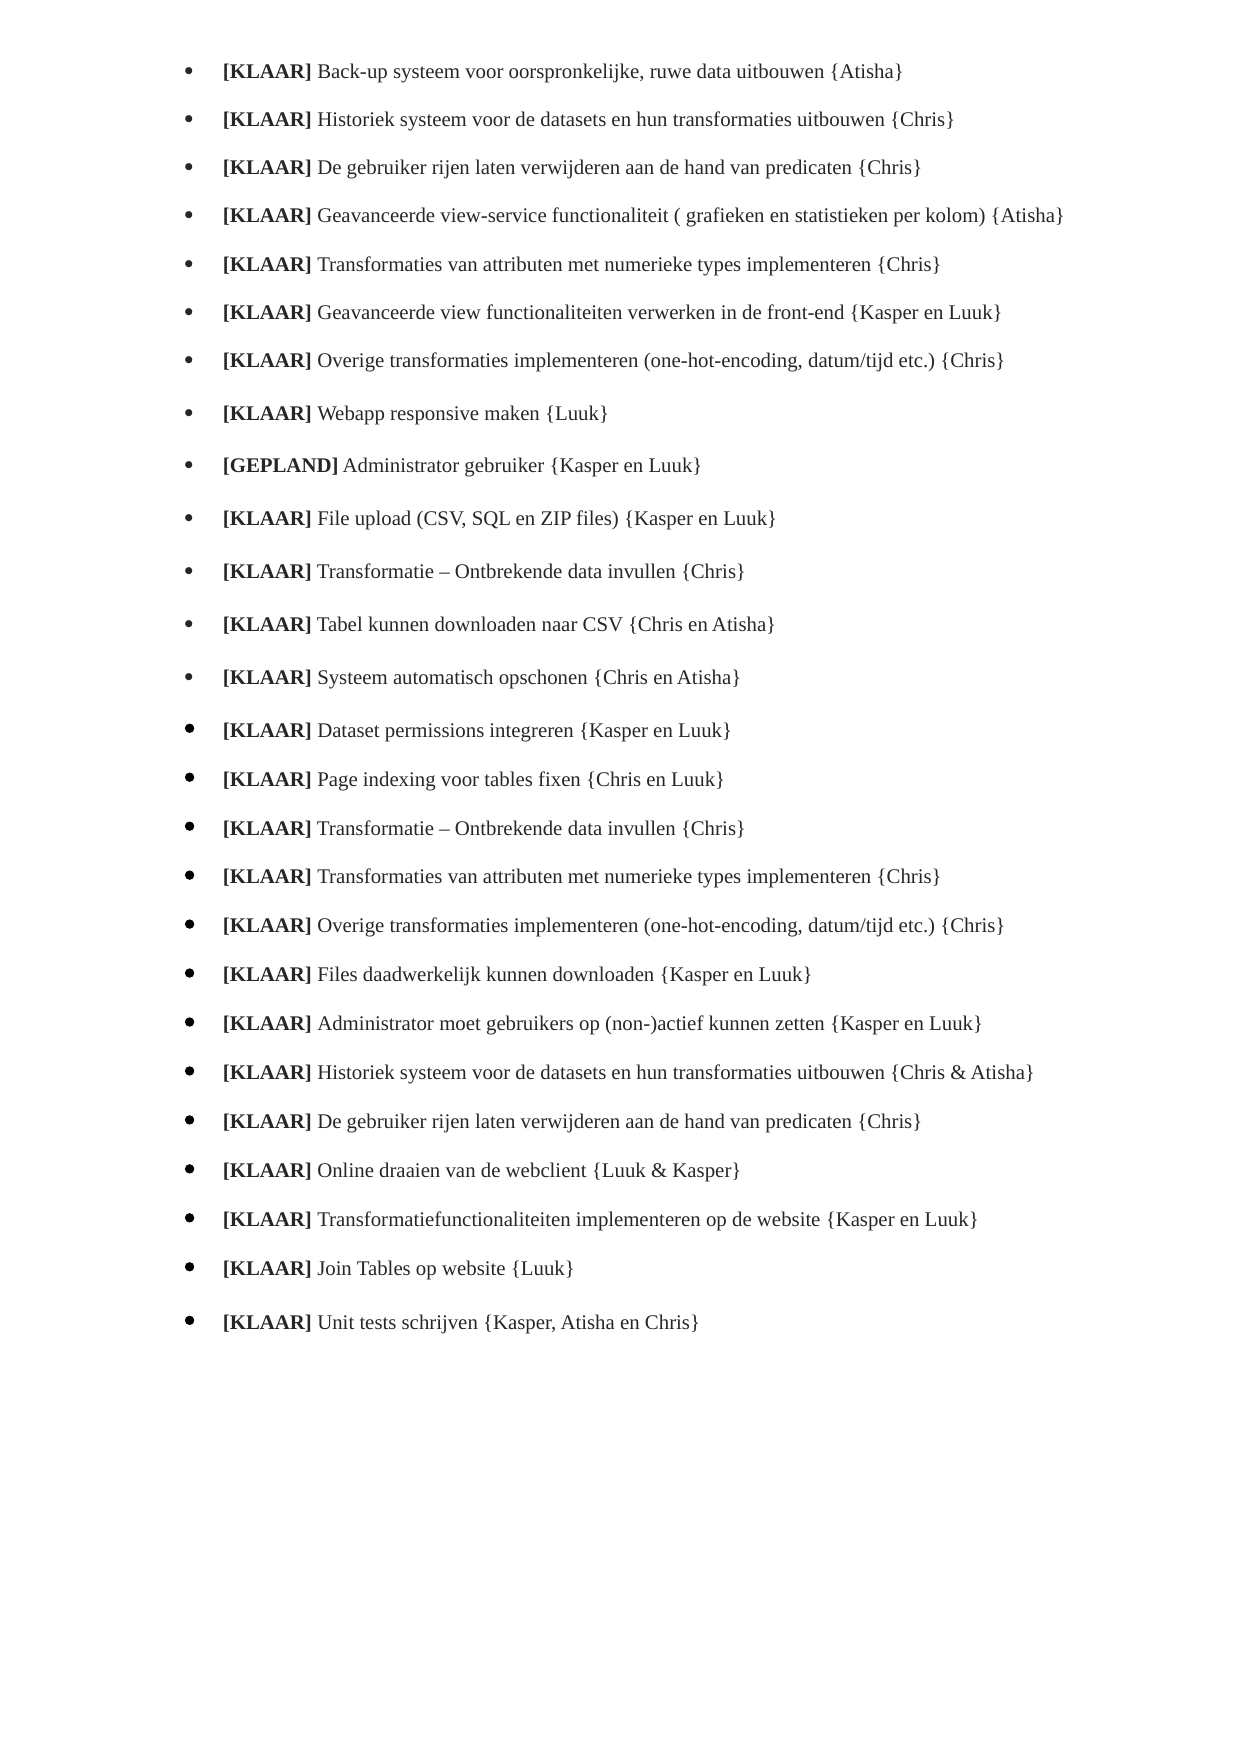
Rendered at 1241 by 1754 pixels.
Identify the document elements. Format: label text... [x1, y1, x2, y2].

list [KLAAR] Historiek systeem voor de datasets en hun transformaties uitbouwen {Chris & Atisha} [185, 1060, 1093, 1085]
list [KLAAR] Transformaties van attributen met numerieke types implementeren {Chris} [185, 252, 1093, 276]
list [KLAAR] De gebruiker rijen laten verwijderen aan de hand van predicaten {Chris} [185, 155, 1093, 179]
list [KLAAR] Back-up systeem voor oorspronkelijke, ruwe data uitbouwen {Atisha} [185, 59, 1093, 83]
list [KLAAR] Transformatie – Ontbrekende data invullen {Chris} [185, 815, 1093, 840]
list [KLAAR] Overige transformaties implementeren (one-hot-encoding, datum/tijd etc.) {Chris} [185, 348, 1093, 372]
list [KLAAR] Overige transformaties implementeren (one-hot-encoding, datum/tijd etc.) {Chris} [185, 913, 1093, 938]
list [KLAAR] File upload (CSV, SQL en ZIP files) {Kasper en Luuk} [185, 506, 1093, 530]
list [KLAAR] Geavanceerde view functionaliteiten verwerken in de front-end {Kasper en Luuk} [185, 300, 1093, 324]
list [KLAAR] Files daadwerkelijk kunnen downloaden {Kasper en Luuk} [185, 962, 1093, 987]
list [KLAAR] Unit tests schrijven {Kasper, Atisha en Chris} [185, 1310, 1093, 1334]
list [KLAAR] Webapp responsive maken {Luuk} [185, 401, 1093, 425]
list [KLAAR] Transformatiefunctionaliteiten implementeren op de website {Kasper en Luuk} [185, 1207, 1093, 1232]
list [KLAAR] Historiek systeem voor de datasets en hun transformaties uitbouwen {Chris} [185, 107, 1093, 131]
list [KLAAR] Administrator moet gebruikers op (non-)actief kunnen zetten {Kasper en Luuk} [185, 1011, 1093, 1036]
list [KLAAR] Join Tables op website {Luuk} [185, 1256, 1093, 1281]
list [GEPLAND] Administrator gebruiker {Kasper en Luuk} [185, 453, 1093, 477]
list [KLAAR] Online draaien van de webclient {Luuk & Kasper} [185, 1158, 1093, 1183]
list [KLAAR] Tabel kunnen downloaden naar CSV {Chris en Atisha} [185, 612, 1093, 636]
list [KLAAR] Geavanceerde view-service functionaliteit ( grafieken en statistieken per kolom) {Atisha} [185, 203, 1093, 227]
list [KLAAR] Dataset permissions integreren {Kasper en Luuk} [185, 717, 1093, 742]
list [KLAAR] Page indexing voor tables fixen {Chris en Luuk} [185, 766, 1093, 791]
list [KLAAR] Systeem automatisch opschonen {Chris en Atisha} [185, 665, 1093, 689]
list [KLAAR] Transformatie – Ontbrekende data invullen {Chris} [185, 559, 1093, 583]
list [KLAAR] Transformaties van attributen met numerieke types implementeren {Chris} [185, 864, 1093, 889]
list [KLAAR] De gebruiker rijen laten verwijderen aan de hand van predicaten {Chris} [185, 1109, 1093, 1134]
